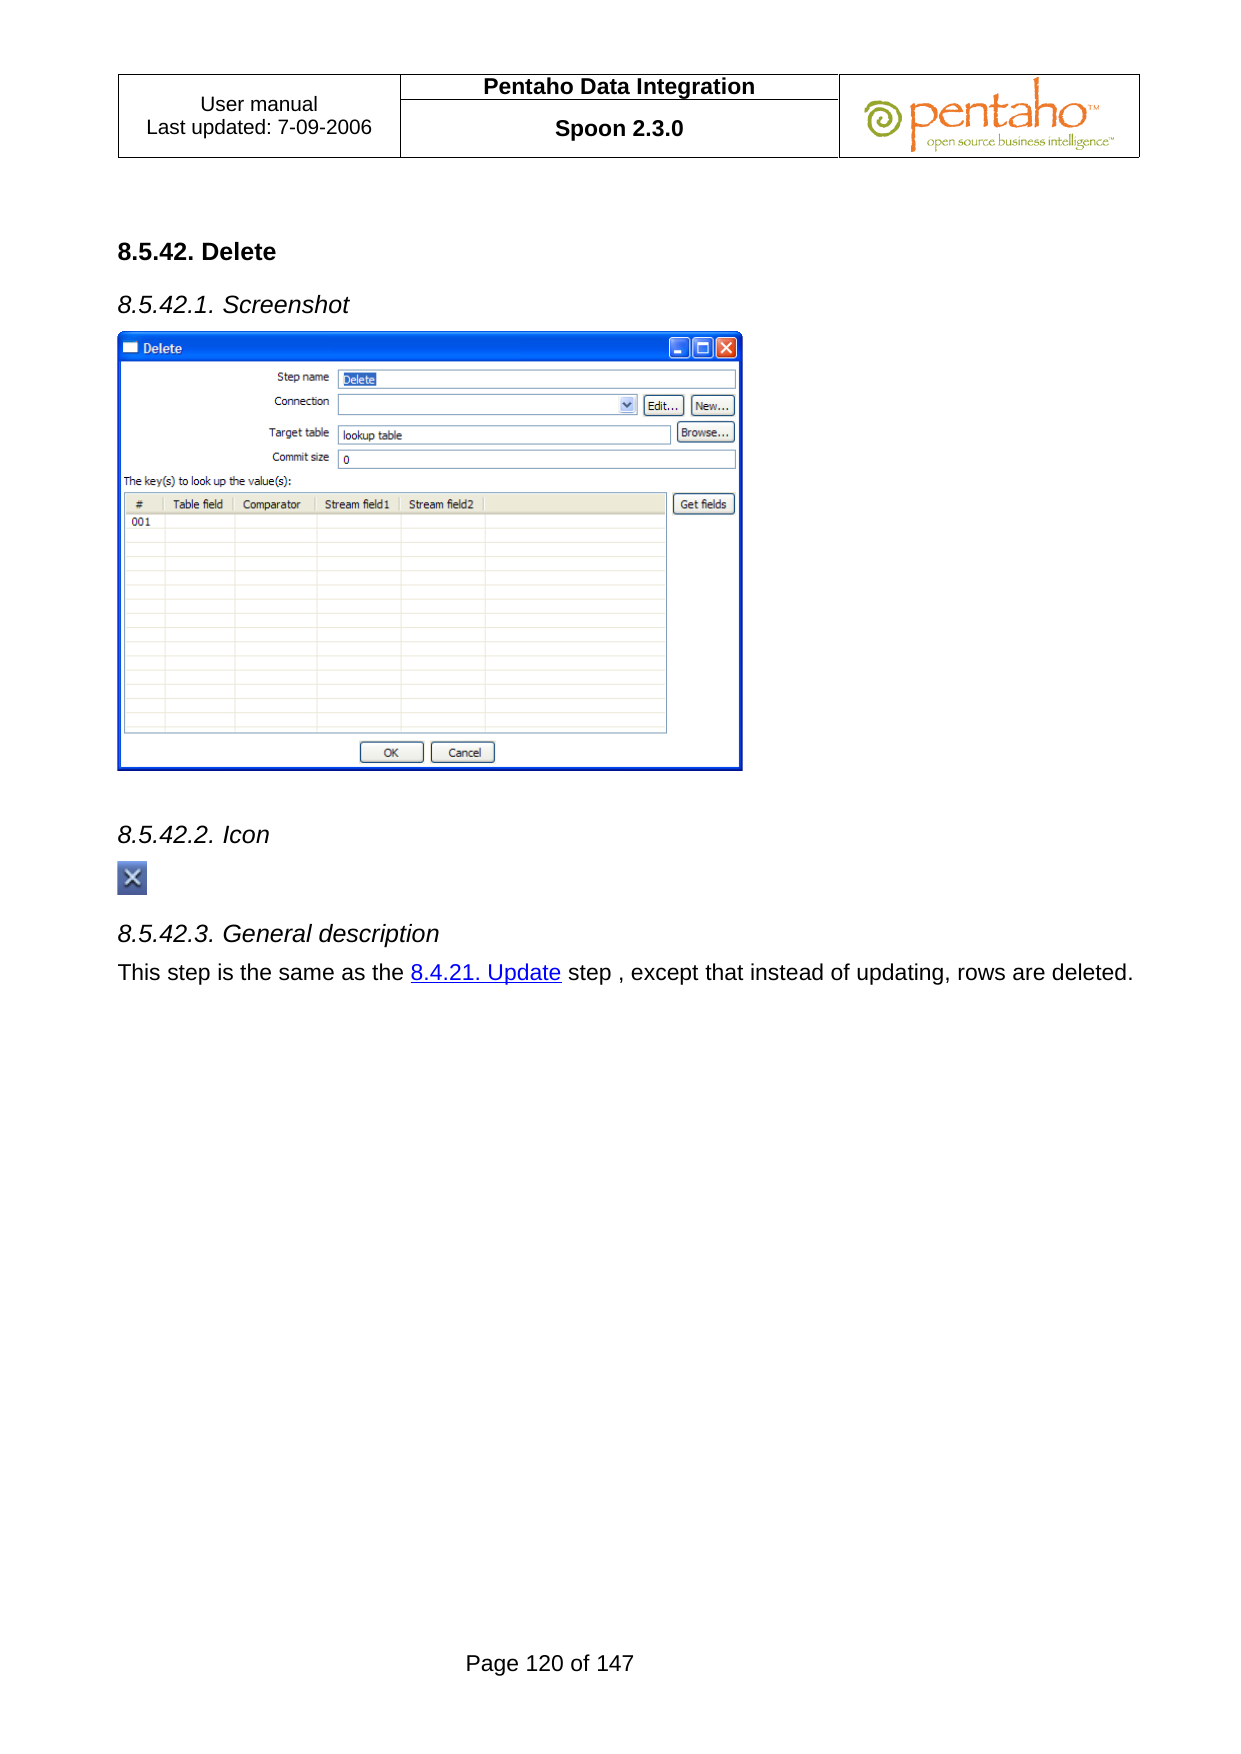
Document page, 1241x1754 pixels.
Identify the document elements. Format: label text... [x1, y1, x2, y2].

subtitle Delete [117, 238, 1137, 266]
text This step is the same as the 8.4.21. Update step , except that instead of updating, rows are deleted. [117, 960, 1137, 986]
picture [117, 331, 743, 771]
picture [117, 861, 147, 895]
subtitle Icon [117, 821, 1137, 849]
subtitle General description [117, 919, 1137, 947]
subtitle Screenshot [117, 291, 1137, 319]
